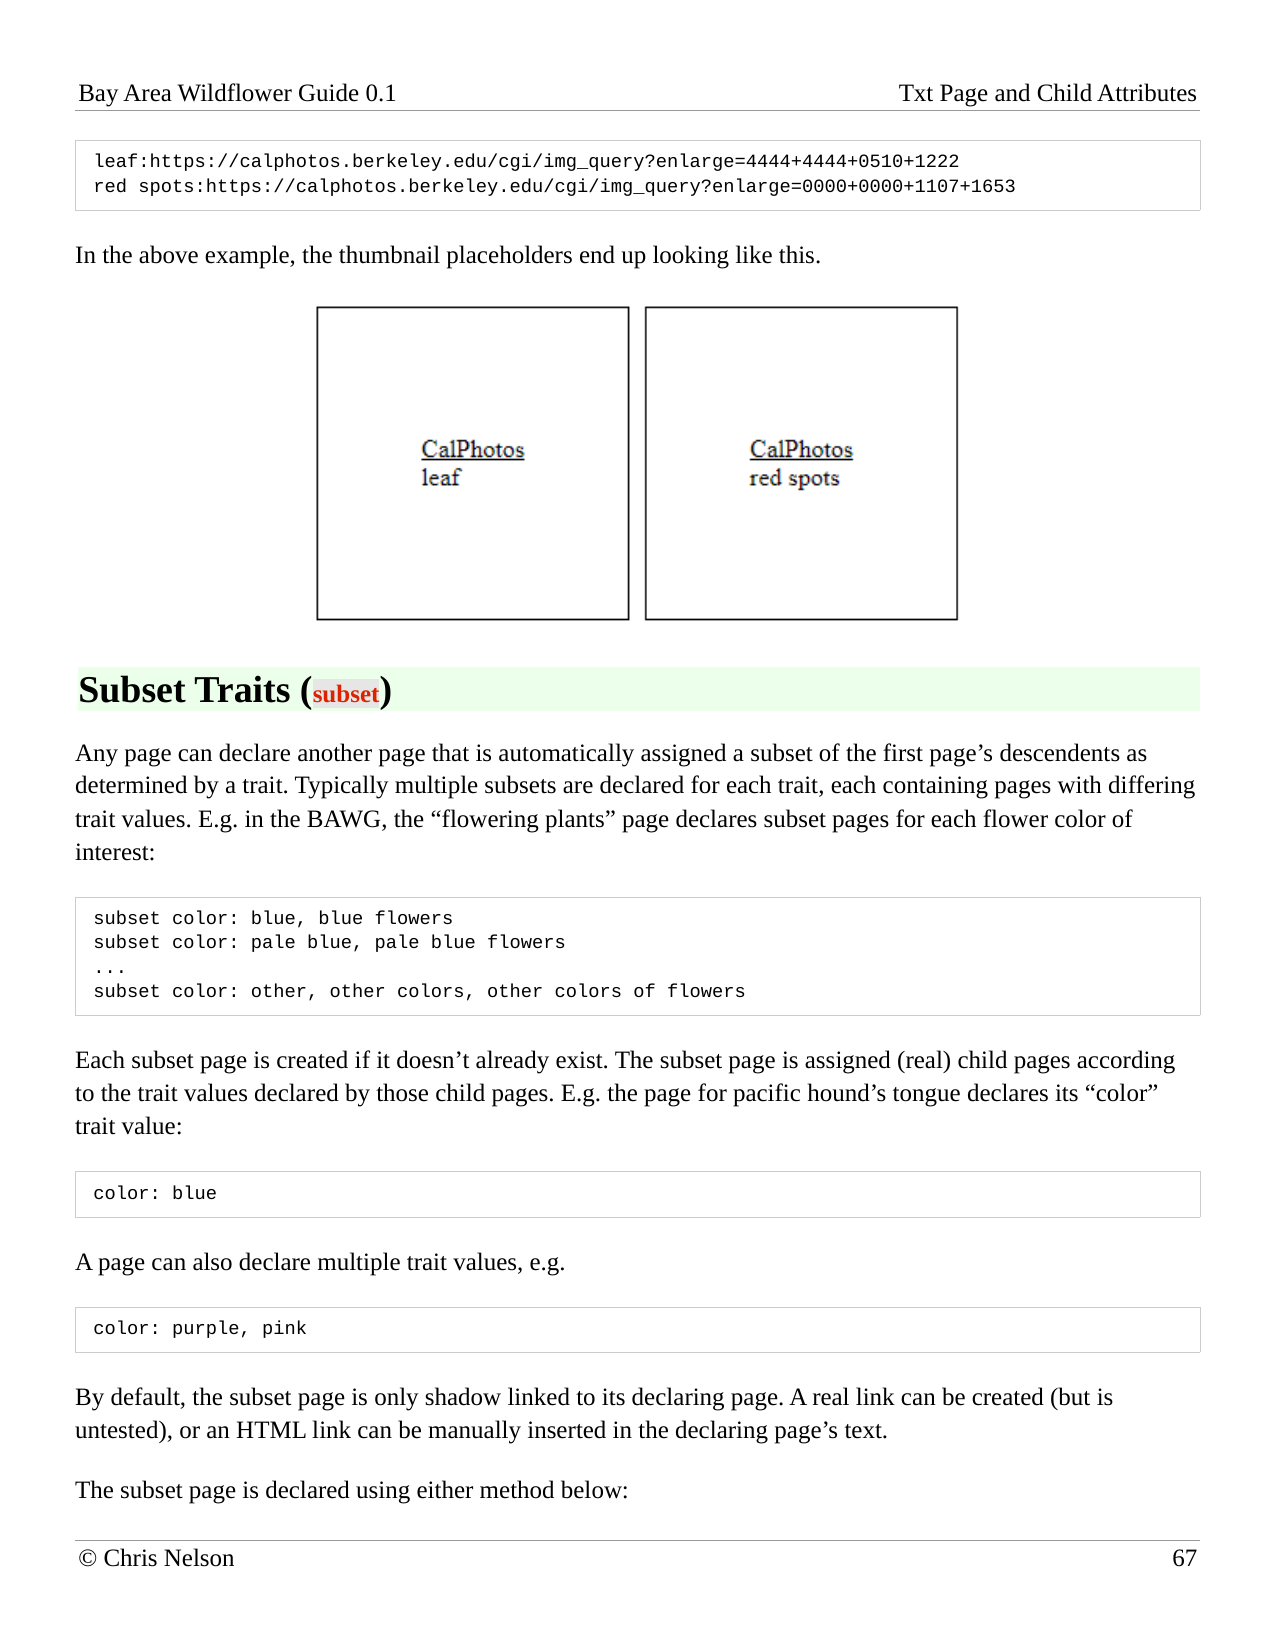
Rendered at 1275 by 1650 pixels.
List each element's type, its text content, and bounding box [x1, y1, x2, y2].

text color: purple, pink [76, 1308, 1200, 1352]
picture [309, 299, 966, 630]
text The subset page is declared using either method below: [75, 1475, 1200, 1504]
text By default, the subset page is only shadow linked to its declaring page. A real link can be created (but is untested), or an HTML link can be manually inserted in the declaring page’s text. [75, 1382, 1200, 1444]
text leaf:https://calphotos.berkeley.edu/cgi/img_query?enlarge=4444+4444+0510+1222 [76, 141, 1200, 164]
text ... [76, 945, 1200, 970]
text Any page can declare another page that is automatically assigned a subset of the first page’s descendents as determined by a trait. Typically multiple subsets are declared for each trait, each containing pages with differing trait values. E.g. in the BAWG, the “flowering plants” page declares subset pages for each flower color of interest: [75, 738, 1200, 865]
text color: blue [76, 1172, 1200, 1217]
text In the above example, the thumbnail placeholders end up looking like this. [75, 240, 1200, 268]
text Each subset page is created if it doesn’t already exist. The subset page is assigned (real) child pages according to the trait values declared by those child pages. E.g. the page for pacific hound’s tongue declares its “color” trait value: [75, 1045, 1200, 1140]
text red spots:https://calphotos.berkeley.edu/cgi/img_query?enlarge=0000+0000+1107+1653 [76, 164, 1200, 210]
text subset color: other, other colors, other colors of flowers [76, 970, 1200, 1015]
text subset color: pale blue, pale blue flowers [76, 921, 1200, 945]
text A page can also declare multiple trait values, e.g. [75, 1247, 1200, 1276]
text subset color: blue, blue flowers [76, 898, 1200, 921]
subtitle Subset Traits (subset) [78, 667, 1200, 711]
